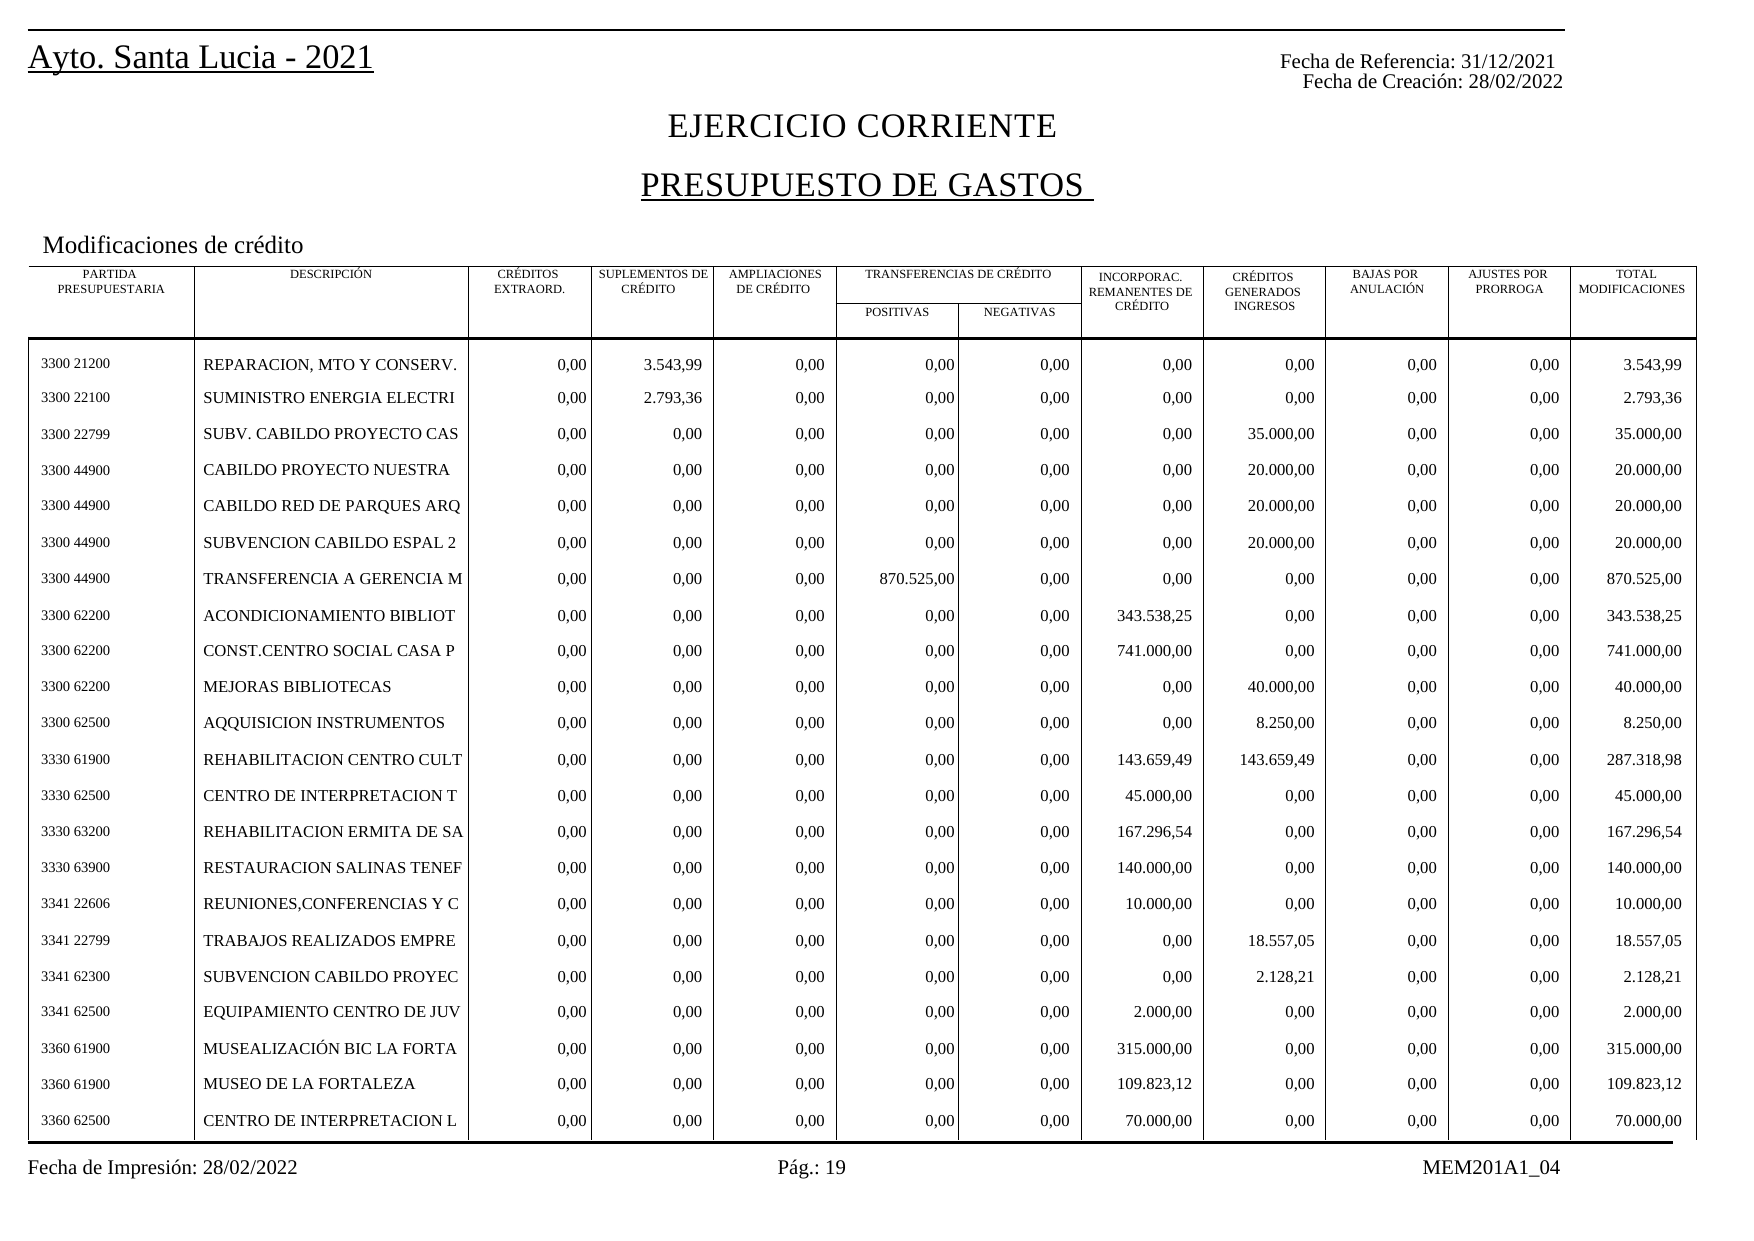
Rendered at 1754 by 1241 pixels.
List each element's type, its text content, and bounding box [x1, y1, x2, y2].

table_cell 0,00 [1082, 452, 1203, 487]
table_cell 3341 22606 [29, 885, 194, 922]
table_cell 0,00 [959, 669, 1081, 704]
table_cell 0,00 [1326, 560, 1448, 596]
table_cell 0,00 [1326, 632, 1448, 668]
table_cell 2.128,21 [1571, 958, 1696, 993]
table_cell 109.823,12 [1082, 1066, 1203, 1102]
table_cell 0,00 [1326, 524, 1448, 560]
table_cell 0,00 [714, 705, 836, 741]
table_header CRÉDITOS EXTRAORD. [469, 267, 591, 337]
table_cell 3330 61900 [29, 741, 194, 777]
table_cell 0,00 [1326, 885, 1448, 922]
table_cell 0,00 [714, 1030, 836, 1066]
table_cell 40.000,00 [1571, 669, 1696, 704]
table_cell 0,00 [837, 452, 958, 487]
table_cell 0,00 [469, 452, 591, 487]
table_cell 0,00 [1449, 1030, 1570, 1066]
table_cell 10.000,00 [1571, 885, 1696, 922]
table_cell 0,00 [714, 632, 836, 668]
table_cell 3300 22799 [29, 416, 194, 452]
table_header BAJAS POR ANULACIÓN [1326, 267, 1448, 337]
table_cell 0,00 [1326, 416, 1448, 452]
table_cell 0,00 [592, 849, 713, 885]
table_cell 315.000,00 [1082, 1030, 1203, 1066]
table_cell 0,00 [592, 596, 713, 632]
table_header AMPLIACIONES DE CRÉDITO [714, 267, 836, 337]
table_cell 0,00 [1449, 994, 1570, 1030]
table_cell 2.128,21 [1204, 958, 1325, 993]
table_cell 0,00 [714, 885, 836, 922]
table_cell SUBV. CABILDO PROYECTO CAS [195, 416, 468, 452]
table_cell 45.000,00 [1571, 777, 1696, 813]
table_cell 0,00 [469, 416, 591, 452]
table_cell 2.793,36 [592, 379, 713, 416]
table_cell 0,00 [1449, 524, 1570, 560]
table_cell 0,00 [714, 777, 836, 813]
table_cell 0,00 [1449, 379, 1570, 416]
table_cell 0,00 [959, 849, 1081, 885]
table_cell ACONDICIONAMIENTO BIBLIOT [195, 596, 468, 632]
table_cell 0,00 [469, 741, 591, 777]
table_header AJUSTES POR PRORROGA [1449, 267, 1570, 337]
table_cell 0,00 [959, 777, 1081, 813]
table_cell 3300 62200 [29, 669, 194, 704]
table_cell 0,00 [959, 488, 1081, 524]
table_cell 140.000,00 [1571, 849, 1696, 885]
table_cell 0,00 [1449, 1066, 1570, 1102]
table_cell 0,00 [469, 596, 591, 632]
text PRESUPUESTO DE GASTOS [27, 167, 1697, 204]
table_cell 0,00 [837, 849, 958, 885]
table_cell 3300 44900 [29, 488, 194, 524]
table_cell TRANSFERENCIA A GERENCIA M [195, 560, 468, 596]
table_cell 167.296,54 [1571, 813, 1696, 849]
table_cell 0,00 [1326, 1030, 1448, 1066]
table_cell 0,00 [714, 741, 836, 777]
table_cell 0,00 [1449, 885, 1570, 922]
table_cell 0,00 [1326, 922, 1448, 957]
table_cell 0,00 [837, 416, 958, 452]
table_cell POSITIVAS [837, 304, 958, 337]
table_header SUPLEMENTOS DE CRÉDITO [592, 267, 713, 337]
table_cell 343.538,25 [1571, 596, 1696, 632]
table_cell 0,00 [1326, 777, 1448, 813]
table_cell 0,00 [837, 1102, 958, 1140]
table_cell 0,00 [1204, 1030, 1325, 1066]
table_cell 0,00 [1204, 885, 1325, 922]
table_cell 0,00 [1082, 340, 1203, 379]
table_cell 0,00 [1449, 741, 1570, 777]
table_cell 0,00 [469, 922, 591, 957]
table_cell 0,00 [592, 741, 713, 777]
table_cell 0,00 [469, 560, 591, 596]
table_cell 0,00 [1204, 379, 1325, 416]
table_cell 0,00 [837, 922, 958, 957]
table_cell 0,00 [714, 994, 836, 1030]
table_header TOTAL MODIFICACIONES [1571, 267, 1696, 337]
table_cell 0,00 [959, 1066, 1081, 1102]
table_cell 3.543,99 [1571, 340, 1696, 379]
table_cell 0,00 [714, 1066, 836, 1102]
table_cell 0,00 [592, 1066, 713, 1102]
table_cell 70.000,00 [1571, 1102, 1696, 1140]
table_cell 741.000,00 [1571, 632, 1696, 668]
table_cell 0,00 [959, 813, 1081, 849]
table_cell REHABILITACION ERMITA DE SA [195, 813, 468, 849]
table_cell CABILDO RED DE PARQUES ARQ [195, 488, 468, 524]
table_cell 0,00 [1449, 340, 1570, 379]
table_cell 20.000,00 [1571, 524, 1696, 560]
table_cell 0,00 [1082, 669, 1203, 704]
table_cell 3341 22799 [29, 922, 194, 957]
table_cell 18.557,05 [1571, 922, 1696, 957]
table_cell 0,00 [837, 813, 958, 849]
table_cell 0,00 [1326, 705, 1448, 741]
table_cell 3360 61900 [29, 1030, 194, 1066]
table_cell 3330 62500 [29, 777, 194, 813]
table_cell 3300 62200 [29, 632, 194, 668]
table_cell 0,00 [1326, 452, 1448, 487]
table_cell 0,00 [592, 705, 713, 741]
table_cell 70.000,00 [1082, 1102, 1203, 1140]
table_cell 3360 61900 [29, 1066, 194, 1102]
table_cell 870.525,00 [1571, 560, 1696, 596]
table_cell SUBVENCION CABILDO PROYEC [195, 958, 468, 993]
table_cell 20.000,00 [1204, 524, 1325, 560]
table_cell 0,00 [837, 669, 958, 704]
table_cell 0,00 [1326, 1066, 1448, 1102]
table_cell 0,00 [469, 705, 591, 741]
table_cell CENTRO DE INTERPRETACION T [195, 777, 468, 813]
table_cell 343.538,25 [1082, 596, 1203, 632]
table_header TRANSFERENCIAS DE CRÉDITO [837, 267, 1081, 303]
table_cell 0,00 [837, 741, 958, 777]
table_cell 0,00 [469, 632, 591, 668]
table_cell 3300 44900 [29, 560, 194, 596]
table_cell 0,00 [1449, 1102, 1570, 1140]
table_cell 0,00 [959, 1030, 1081, 1066]
table_cell SUMINISTRO ENERGIA ELECTRI [195, 379, 468, 416]
table_cell 0,00 [959, 340, 1081, 379]
table_cell 0,00 [714, 524, 836, 560]
table_cell 3.543,99 [592, 340, 713, 379]
table_cell 0,00 [469, 813, 591, 849]
table_cell 0,00 [837, 885, 958, 922]
table_cell 0,00 [469, 777, 591, 813]
table_cell 0,00 [714, 416, 836, 452]
table_cell 0,00 [1449, 958, 1570, 993]
table_cell 0,00 [959, 632, 1081, 668]
table_cell 8.250,00 [1571, 705, 1696, 741]
table_cell 20.000,00 [1571, 452, 1696, 487]
table_cell 0,00 [1449, 596, 1570, 632]
table_cell 0,00 [1326, 813, 1448, 849]
table_cell 0,00 [714, 488, 836, 524]
table_cell 0,00 [959, 958, 1081, 993]
table_cell 0,00 [837, 340, 958, 379]
table_cell 0,00 [1326, 994, 1448, 1030]
table_cell 3300 62200 [29, 596, 194, 632]
table_cell 3300 44900 [29, 524, 194, 560]
table_cell 0,00 [1082, 922, 1203, 957]
table_cell 0,00 [1204, 813, 1325, 849]
table_cell 18.557,05 [1204, 922, 1325, 957]
table_cell 315.000,00 [1571, 1030, 1696, 1066]
table_cell 0,00 [1082, 416, 1203, 452]
text Ayto. Santa Lucia - 2021 Fecha de Referencia: 31/12/2021 [27, 40, 1697, 76]
table_cell 0,00 [592, 452, 713, 487]
table_cell 287.318,98 [1571, 741, 1696, 777]
table_cell 0,00 [837, 488, 958, 524]
table_cell 0,00 [1449, 488, 1570, 524]
table_cell 0,00 [1449, 849, 1570, 885]
table_cell 167.296,54 [1082, 813, 1203, 849]
table_cell 0,00 [592, 632, 713, 668]
table_cell 3300 44900 [29, 452, 194, 487]
table_cell 0,00 [837, 379, 958, 416]
table_cell 0,00 [592, 488, 713, 524]
table_cell 0,00 [1082, 524, 1203, 560]
table_cell 0,00 [1204, 340, 1325, 379]
table_cell 3360 62500 [29, 1102, 194, 1140]
table_cell 0,00 [837, 596, 958, 632]
table_cell 0,00 [592, 669, 713, 704]
table_cell 0,00 [592, 922, 713, 957]
table_cell EQUIPAMIENTO CENTRO DE JUV [195, 994, 468, 1030]
table_cell 0,00 [714, 340, 836, 379]
table_cell 0,00 [959, 379, 1081, 416]
table_cell 0,00 [1204, 994, 1325, 1030]
table_cell 10.000,00 [1082, 885, 1203, 922]
table_cell 3330 63900 [29, 849, 194, 885]
table_cell 0,00 [469, 340, 591, 379]
table_cell SUBVENCION CABILDO ESPAL 2 [195, 524, 468, 560]
table_cell 3341 62500 [29, 994, 194, 1030]
table_cell 3330 63200 [29, 813, 194, 849]
table_cell 870.525,00 [837, 560, 958, 596]
table_cell 0,00 [592, 958, 713, 993]
table_cell REHABILITACION CENTRO CULT [195, 741, 468, 777]
table_cell REPARACION, MTO Y CONSERV. [195, 340, 468, 379]
table_cell 0,00 [714, 958, 836, 993]
table_cell 3300 21200 [29, 340, 194, 379]
table_cell 0,00 [1204, 1066, 1325, 1102]
table_cell REUNIONES,CONFERENCIAS Y C [195, 885, 468, 922]
table_cell 0,00 [959, 560, 1081, 596]
table_cell 20.000,00 [1204, 452, 1325, 487]
text Fecha de Impresión: 28/02/2022 Pág.: 19 MEM201A1_04 [27, 1156, 1697, 1179]
table_cell 0,00 [469, 958, 591, 993]
table_cell 0,00 [469, 1102, 591, 1140]
table_cell 0,00 [714, 1102, 836, 1140]
table_cell MEJORAS BIBLIOTECAS [195, 669, 468, 704]
table_cell 0,00 [592, 994, 713, 1030]
table_cell 0,00 [592, 777, 713, 813]
table_cell 0,00 [837, 1030, 958, 1066]
table_cell MUSEALIZACIÓN BIC LA FORTA [195, 1030, 468, 1066]
table_cell 0,00 [1449, 416, 1570, 452]
table_cell 0,00 [959, 524, 1081, 560]
table_cell 20.000,00 [1571, 488, 1696, 524]
table_cell 0,00 [1082, 488, 1203, 524]
table_cell 0,00 [837, 632, 958, 668]
table_cell 0,00 [1082, 958, 1203, 993]
table_cell 0,00 [469, 994, 591, 1030]
table_cell 0,00 [1449, 813, 1570, 849]
table_cell 0,00 [837, 524, 958, 560]
table_cell 0,00 [592, 1030, 713, 1066]
table_cell 0,00 [837, 777, 958, 813]
table_cell 0,00 [469, 1066, 591, 1102]
table_cell 0,00 [592, 416, 713, 452]
table_cell 20.000,00 [1204, 488, 1325, 524]
table_cell 35.000,00 [1571, 416, 1696, 452]
table_cell 0,00 [837, 1066, 958, 1102]
table_cell 109.823,12 [1571, 1066, 1696, 1102]
table_cell 0,00 [959, 885, 1081, 922]
table_header CRÉDITOS GENERADOS INGRESOS [1204, 267, 1325, 337]
table_cell RESTAURACION SALINAS TENEF [195, 849, 468, 885]
table_cell 0,00 [1326, 488, 1448, 524]
table_cell 0,00 [1449, 922, 1570, 957]
table_cell 143.659,49 [1204, 741, 1325, 777]
table_cell 143.659,49 [1082, 741, 1203, 777]
table_cell 0,00 [1326, 669, 1448, 704]
table_cell NEGATIVAS [959, 304, 1081, 337]
table_cell 0,00 [1204, 596, 1325, 632]
text Modificaciones de crédito [42, 232, 1697, 258]
table_cell 0,00 [959, 994, 1081, 1030]
table_cell 0,00 [1204, 1102, 1325, 1140]
table_cell AQQUISICION INSTRUMENTOS [195, 705, 468, 741]
table_cell 0,00 [469, 379, 591, 416]
text Fecha de Creación: 28/02/2022 [1302, 76, 1697, 91]
table_cell 0,00 [959, 741, 1081, 777]
table_cell 0,00 [714, 596, 836, 632]
table_header DESCRIPCIÓN [195, 267, 468, 337]
table_cell 0,00 [1449, 560, 1570, 596]
table_cell 35.000,00 [1204, 416, 1325, 452]
table_cell 2.793,36 [1571, 379, 1696, 416]
table_cell 0,00 [837, 958, 958, 993]
table_cell CONST.CENTRO SOCIAL CASA P [195, 632, 468, 668]
table_cell 0,00 [1082, 705, 1203, 741]
table_cell 0,00 [1449, 452, 1570, 487]
table_cell 0,00 [714, 922, 836, 957]
table_cell 0,00 [1326, 379, 1448, 416]
table_cell 0,00 [959, 922, 1081, 957]
table_cell 2.000,00 [1082, 994, 1203, 1030]
table_cell 2.000,00 [1571, 994, 1696, 1030]
table_header PARTIDA PRESUPUESTARIA [29, 267, 194, 337]
table_cell 0,00 [1326, 596, 1448, 632]
table_cell 3300 22100 [29, 379, 194, 416]
table_cell 0,00 [469, 669, 591, 704]
table_cell 140.000,00 [1082, 849, 1203, 885]
table_cell 0,00 [1326, 849, 1448, 885]
table_cell 741.000,00 [1082, 632, 1203, 668]
table_cell CABILDO PROYECTO NUESTRA [195, 452, 468, 487]
table_cell 0,00 [714, 560, 836, 596]
table_cell 0,00 [592, 524, 713, 560]
table_cell 0,00 [714, 849, 836, 885]
table_cell 0,00 [959, 705, 1081, 741]
table_cell 0,00 [592, 1102, 713, 1140]
table_cell 0,00 [592, 885, 713, 922]
table_cell 0,00 [469, 1030, 591, 1066]
table_cell 0,00 [469, 524, 591, 560]
table_cell TRABAJOS REALIZADOS EMPRE [195, 922, 468, 957]
table_cell 0,00 [837, 705, 958, 741]
table_cell 0,00 [1449, 777, 1570, 813]
text EJERCICIO CORRIENTE [27, 108, 1697, 144]
table_cell 0,00 [714, 379, 836, 416]
table_cell 0,00 [1082, 379, 1203, 416]
table_cell 0,00 [714, 813, 836, 849]
table_cell 0,00 [714, 452, 836, 487]
table_cell MUSEO DE LA FORTALEZA [195, 1066, 468, 1102]
table_cell 45.000,00 [1082, 777, 1203, 813]
table_cell 0,00 [469, 849, 591, 885]
table_cell 0,00 [592, 813, 713, 849]
table_cell 0,00 [959, 596, 1081, 632]
table_cell 0,00 [959, 416, 1081, 452]
table_cell 0,00 [1204, 777, 1325, 813]
table_cell CENTRO DE INTERPRETACION L [195, 1102, 468, 1140]
table_cell 0,00 [1326, 1102, 1448, 1140]
table_cell 0,00 [1326, 741, 1448, 777]
table_cell 0,00 [1449, 669, 1570, 704]
table_cell 0,00 [1449, 632, 1570, 668]
table_header INCORPORAC. REMANENTES DE CRÉDITO [1082, 267, 1203, 337]
table_cell 0,00 [959, 1102, 1081, 1140]
table_cell 0,00 [1449, 705, 1570, 741]
table_cell 8.250,00 [1204, 705, 1325, 741]
table_cell 0,00 [714, 669, 836, 704]
table_cell 0,00 [1082, 560, 1203, 596]
table_cell 0,00 [592, 560, 713, 596]
table_cell 40.000,00 [1204, 669, 1325, 704]
table_cell 0,00 [837, 994, 958, 1030]
table_cell 0,00 [1204, 849, 1325, 885]
table_cell 0,00 [1326, 958, 1448, 993]
table_cell 0,00 [1326, 340, 1448, 379]
table_cell 3341 62300 [29, 958, 194, 993]
table_cell 0,00 [1204, 560, 1325, 596]
table_cell 0,00 [469, 488, 591, 524]
table_cell 0,00 [469, 885, 591, 922]
table_cell 3300 62500 [29, 705, 194, 741]
table_cell 0,00 [959, 452, 1081, 487]
table_cell 0,00 [1204, 632, 1325, 668]
